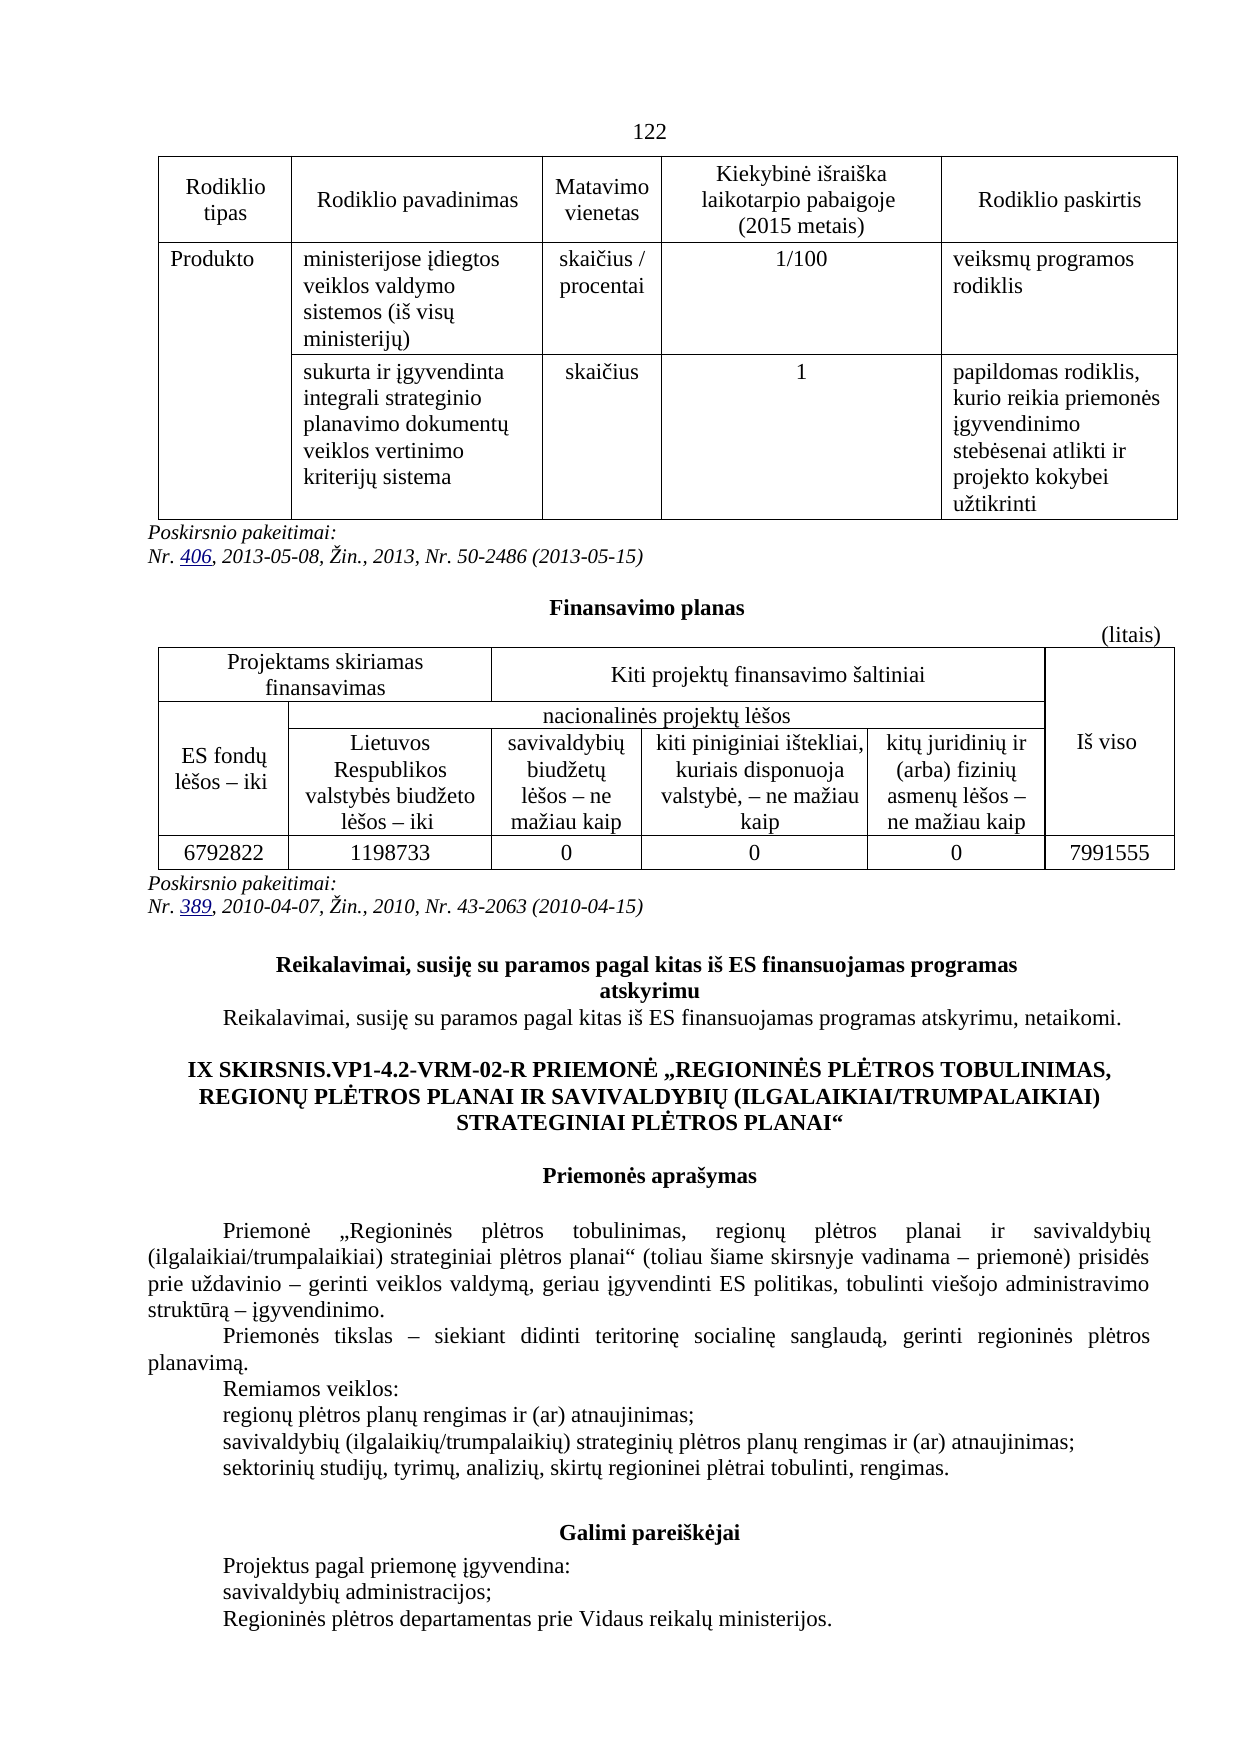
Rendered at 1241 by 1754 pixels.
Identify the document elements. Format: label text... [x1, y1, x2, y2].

text sektorinių studijų, tyrimų, analizių, skirtų regioninei plėtrai tobulinti, rengimas. [148, 1454, 1152, 1481]
table_cell 1198733 [289, 836, 491, 869]
table_header Projektams skiriamas finansavimas [159, 648, 491, 701]
table_cell savivaldybių biudžetų lėšos – ne mažiau kaip [492, 729, 641, 835]
text savivaldybių administracijos; [148, 1578, 1152, 1605]
table_cell 0 [492, 836, 641, 869]
text IX SKIRSNIS.VP1-4.2-VRM-02-R PRIEMONĖ „REGIONINĖS PLĖTROS TOBULINIMAS, REGIONŲ PLĖTROS PLANAI IR SAVIVALDYBIŲ (ILGALAIKIAI/TRUMPALAIKIAI) STRATEGINIAI PLĖTROS PLANAI“ [148, 1057, 1152, 1136]
text Reikalavimai, susiję su paramos pagal kitas iš ES finansuojamas programas atskyrimu, netaikomi. [148, 1004, 1152, 1030]
table_cell nacionalinės projektų lėšos [289, 702, 1044, 728]
text Nr. 406, 2013-05-08, Žin., 2013, Nr. 50-2486 (2013-05-15) [148, 544, 1152, 568]
table_cell skaičius [543, 355, 661, 519]
table_header Kiekybinė išraiška laikotarpio pabaigoje (2015 metais) [662, 157, 941, 242]
table_cell kiti piniginiai ištekliai, kuriais disponuoja valstybė, – ne mažiau kaip [642, 729, 867, 835]
table_cell 1 [662, 355, 941, 519]
text Priemonės tikslas – siekiant didinti teritorinę socialinę sanglaudą, gerinti regioninės plėtros planavimą. [148, 1322, 1152, 1375]
table_cell kitų juridinių ir (arba) fizinių asmenų lėšos – ne mažiau kaip [868, 729, 1044, 835]
table_cell 1/100 [662, 243, 941, 354]
table_cell ministerijose įdiegtos veiklos valdymo sistemos (iš visų ministerijų) [292, 243, 542, 354]
table_cell skaičius / procentai [543, 243, 661, 354]
table_cell Produkto [159, 243, 291, 519]
table_cell veiksmų programos rodiklis [942, 243, 1177, 354]
table_header Iš viso [1046, 648, 1174, 835]
text Nr. 389, 2010-04-07, Žin., 2010, Nr. 43-2063 (2010-04-15) [148, 894, 1152, 918]
table_header Rodiklio pavadinimas [292, 157, 542, 242]
text Reikalavimai, susiję su paramos pagal kitas iš ES finansuojamas programas atskyrimu [148, 951, 1152, 1004]
table_cell 7991555 [1046, 836, 1174, 869]
table_cell sukurta ir įgyvendinta integrali strateginio planavimo dokumentų veiklos vertinimo kriterijų sistema [292, 355, 542, 519]
text Galimi pareiškėjai [148, 1519, 1152, 1546]
text Poskirsnio pakeitimai: [148, 870, 1152, 894]
table_cell papildomas rodiklis, kurio reikia priemonės įgyvendinimo stebėsenai atlikti ir projekto kokybei užtikrinti [942, 355, 1177, 519]
text Priemonė „Regioninės plėtros tobulinimas, regionų plėtros planai ir savivaldybių (ilgalaikiai/trumpalaikiai) strateginiai plėtros planai“ (toliau šiame skirsnyje vadinama – priemonė) prisidės prie uždavinio – gerinti veiklos valdymą, geriau įgyvendinti ES politikas, tobulinti viešojo administravimo struktūrą – įgyvendinimo. [148, 1217, 1152, 1322]
text (litais) [148, 621, 1161, 647]
text Remiamos veiklos: [148, 1375, 1152, 1402]
table_header Rodiklio paskirtis [942, 157, 1177, 242]
text Priemonės aprašymas [148, 1162, 1152, 1188]
text Regioninės plėtros departamentas prie Vidaus reikalų ministerijos. [148, 1605, 1152, 1631]
text regionų plėtros planų rengimas ir (ar) atnaujinimas; [148, 1402, 1152, 1428]
table_header Kiti projektų finansavimo šaltiniai [492, 648, 1044, 701]
text Projektus pagal priemonę įgyvendina: [148, 1552, 1152, 1578]
text Finansavimo planas [148, 594, 1152, 621]
table_cell ES fondų lėšos – iki [159, 702, 288, 835]
table_header Rodiklio tipas [159, 157, 291, 242]
text savivaldybių (ilgalaikių/trumpalaikių) strateginių plėtros planų rengimas ir (ar) atnaujinimas; [148, 1428, 1152, 1454]
table_header Matavimo vienetas [543, 157, 661, 242]
table_cell 0 [868, 836, 1044, 869]
table_cell 0 [642, 836, 867, 869]
text Poskirsnio pakeitimai: [148, 520, 1152, 544]
table_cell Lietuvos Respublikos valstybės biudžeto lėšos – iki [289, 729, 491, 835]
table_cell 6792822 [159, 836, 288, 869]
